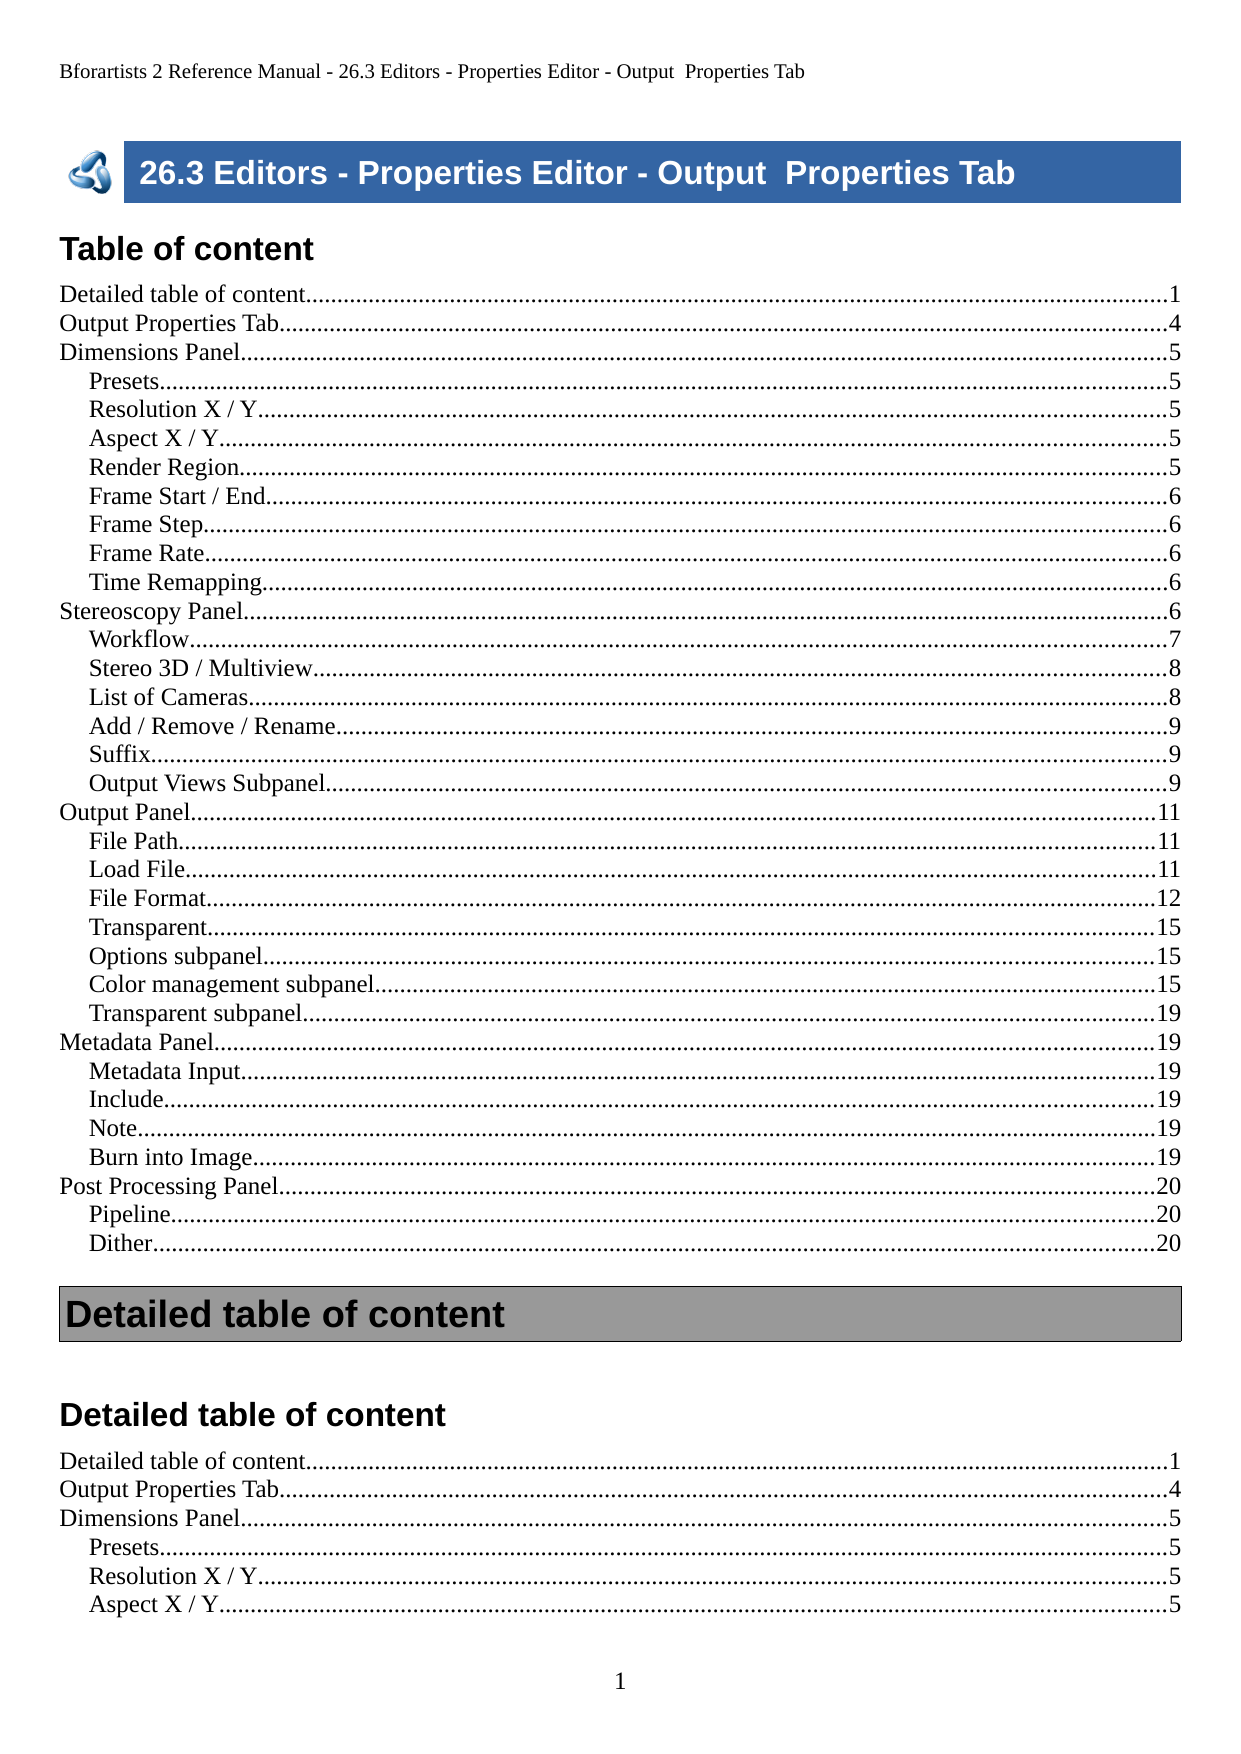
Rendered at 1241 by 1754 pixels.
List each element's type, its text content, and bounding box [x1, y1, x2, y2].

text Frame Step 6 [88, 509, 1181, 538]
text List of Cameras 8 [88, 682, 1181, 711]
subtitle Table of content [59, 228, 1181, 267]
text Aspect X / Y 5 [88, 1589, 1181, 1618]
text File Path 11 [88, 826, 1181, 854]
text Note 19 [88, 1113, 1181, 1142]
text Output Panel 11 [59, 797, 1181, 826]
text Metadata Input 19 [88, 1056, 1181, 1084]
text Resolution X / Y 5 [88, 394, 1181, 423]
text Metadata Panel 19 [59, 1027, 1181, 1056]
picture [65, 147, 114, 197]
text Dimensions Panel 5 [59, 337, 1181, 366]
text Dither 20 [88, 1228, 1181, 1257]
text Burn into Image 19 [88, 1142, 1181, 1171]
subtitle Detailed table of content [59, 1395, 1181, 1433]
text Frame Start / End 6 [88, 481, 1181, 509]
text Suffix 9 [88, 739, 1181, 768]
text Color management subpanel 15 [88, 969, 1181, 998]
text Render Region 5 [88, 452, 1181, 481]
text Presets 5 [88, 1532, 1181, 1561]
text Frame Rate 6 [88, 538, 1181, 567]
table_header Detailed table of content [60, 1287, 1181, 1341]
text Detailed table of content 1 [59, 1446, 1181, 1474]
text Output Views Subpanel 9 [88, 768, 1181, 797]
table_header 26.3 Editors - Properties Editor - Output Properties Tab [124, 141, 1181, 203]
text Transparent subpanel 19 [88, 998, 1181, 1027]
text Stereo 3D / Multiview 8 [88, 653, 1181, 682]
text Presets 5 [88, 366, 1181, 394]
text Detailed table of content 1 [59, 279, 1181, 308]
text Options subpanel 15 [88, 941, 1181, 969]
text Pipeline 20 [88, 1199, 1181, 1228]
text Output Properties Tab 4 [59, 1474, 1181, 1503]
text Include 19 [88, 1084, 1181, 1113]
text Transparent 15 [88, 912, 1181, 941]
table_header [59, 141, 124, 203]
text Aspect X / Y 5 [88, 423, 1181, 452]
text Dimensions Panel 5 [59, 1503, 1181, 1532]
text Output Properties Tab 4 [59, 308, 1181, 337]
text Add / Remove / Rename 9 [88, 711, 1181, 739]
text Load File 11 [88, 854, 1181, 883]
text Time Remapping 6 [88, 567, 1181, 596]
text Post Processing Panel 20 [59, 1171, 1181, 1199]
text File Format 12 [88, 883, 1181, 912]
text Resolution X / Y 5 [88, 1561, 1181, 1589]
text Workflow 7 [88, 624, 1181, 653]
text Stereoscopy Panel 6 [59, 596, 1181, 624]
